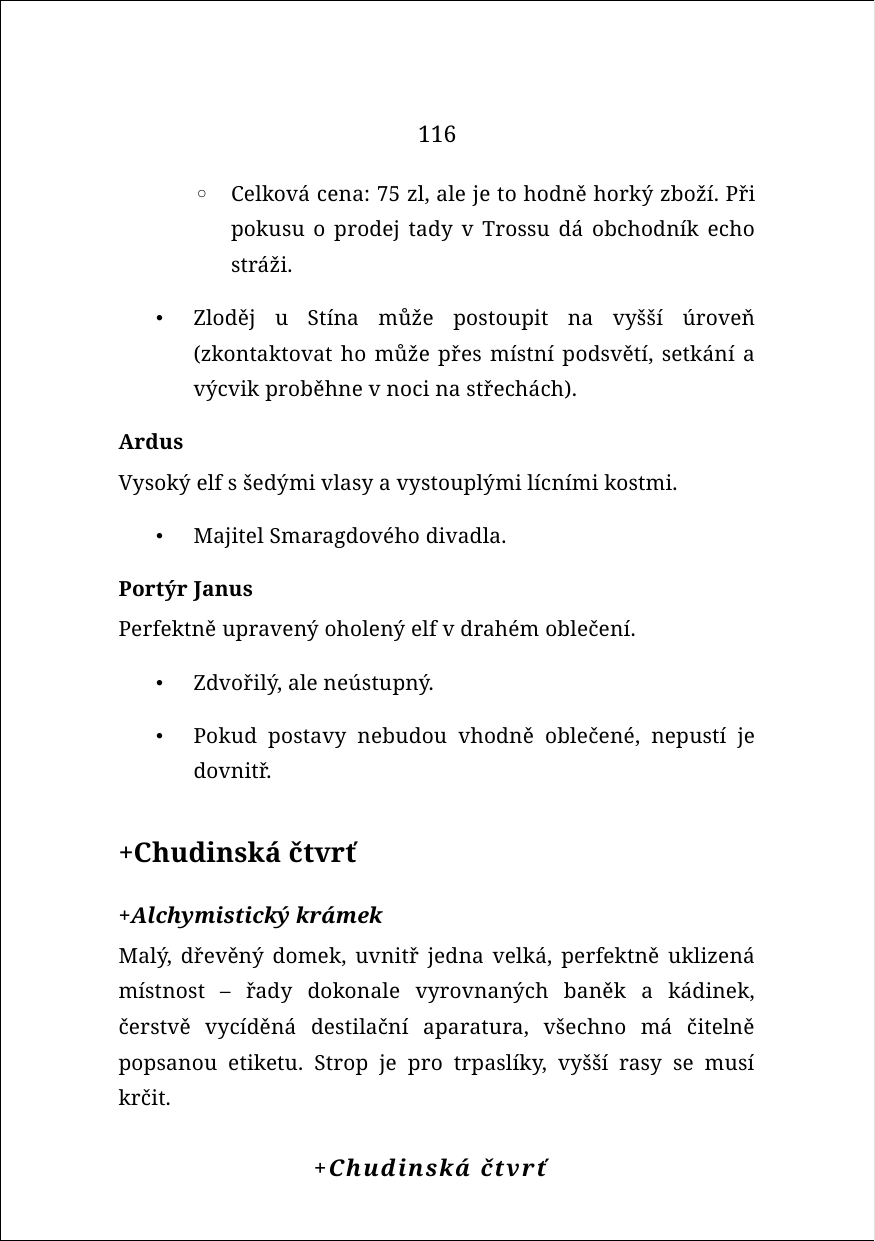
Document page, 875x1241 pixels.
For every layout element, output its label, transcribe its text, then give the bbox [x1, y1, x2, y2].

text Vysoký elf s šedými vlasy a vystouplými lícními kostmi. [118, 468, 756, 496]
text Malý, dřevěný domek, uvnitř jedna velká, perfektně uklizená místnost – řady dokonale vyrovnaných baněk a kádinek, čerstvě vycíděná destilační aparatura, všechno má čitelně popsanou etiketu. Strop je pro trpaslíky, vyšší rasy se musí krčit. [118, 941, 756, 1112]
subtitle Ardus [118, 427, 756, 456]
subtitle +Alchymistický krámek [118, 899, 756, 929]
list Pokud postavy nebudou vhodně oblečené, nepustí je dovnitř. [156, 721, 756, 785]
list Zdvořilý, ale neústupný. [156, 668, 756, 696]
subtitle +Chudinská čtvrť [118, 833, 756, 870]
list Celková cena: 75 zl, ale je to hodně horký zboží. Při pokusu o prodej tady v Trossu dá obchodník echo stráži. [193, 179, 756, 278]
list Zloděj u Stína může postoupit na vyšší úroveň (zkontaktovat ho může přes místní podsvětí, setkání a výcvik proběhne v noci na střechách). [156, 303, 756, 403]
list Majitel Smaragdového divadla. [156, 521, 756, 549]
text Perfektně upravený oholený elf v drahém oblečení. [118, 614, 756, 643]
subtitle Portýr Janus [118, 574, 756, 603]
